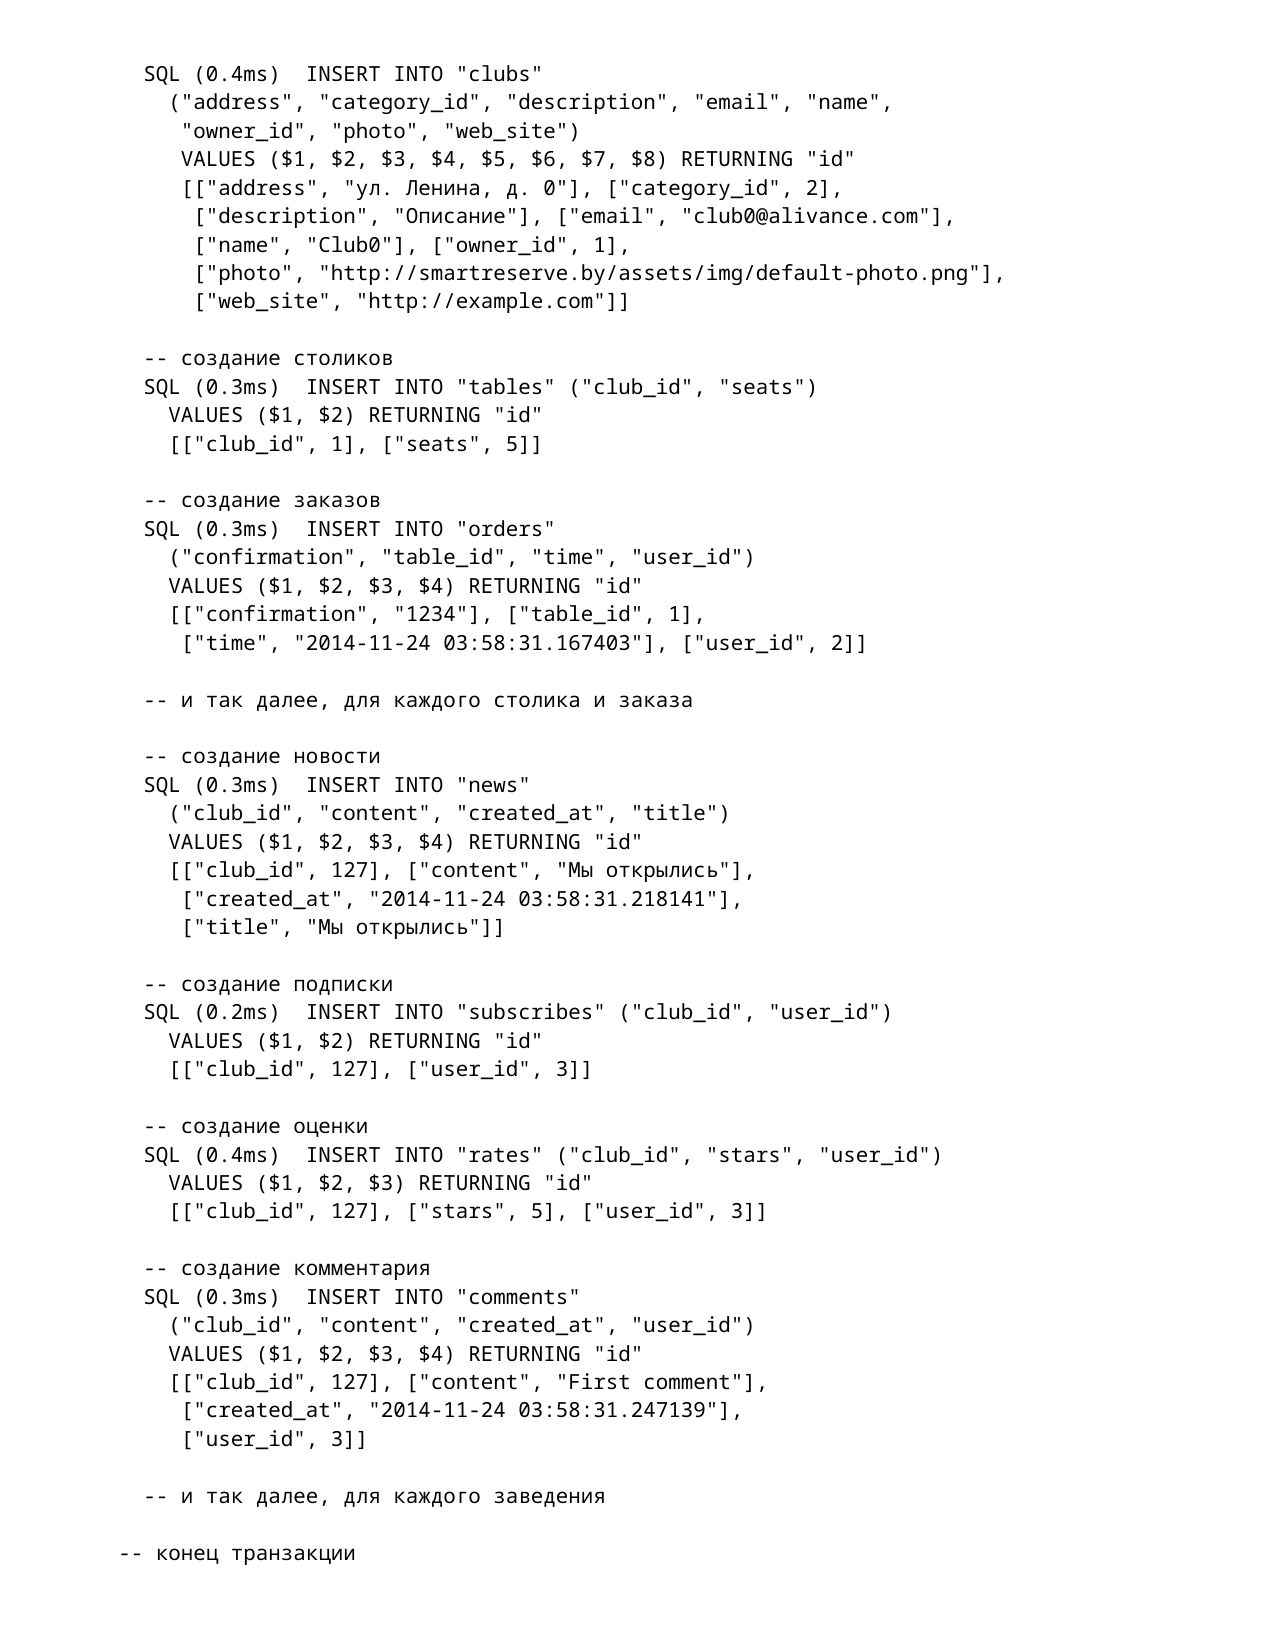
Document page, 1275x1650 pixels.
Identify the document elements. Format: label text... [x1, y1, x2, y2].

text SQL (0.3ms) INSERT INTO "news" [118, 770, 1216, 798]
text ["description", "Описание"], ["email", "club0@alivance.com"], [118, 201, 1216, 230]
text ("club_id", "content", "created_at", "user_id") [118, 1310, 1216, 1339]
text -- создание новости [118, 742, 1216, 770]
text SQL (0.3ms) INSERT INTO "orders" [118, 514, 1216, 542]
text -- и так далее, для каждого заведения [118, 1481, 1216, 1509]
text "owner_id", "photo", "web_site") [118, 116, 1216, 144]
text VALUES ($1, $2) RETURNING "id" [118, 400, 1216, 429]
text [["club_id", 127], ["stars", 5], ["user_id", 3]] [118, 1197, 1216, 1225]
text -- создание заказов [118, 486, 1216, 514]
text [["club_id", 127], ["content", "Мы открылись"], [118, 855, 1216, 884]
text ["web_site", "http://example.com"]] [118, 287, 1216, 315]
text SQL (0.3ms) INSERT INTO "comments" [118, 1282, 1216, 1310]
text [["address", "ул. Ленина, д. 0"], ["category_id", 2], [118, 173, 1216, 201]
text ["photo", "http://smartreserve.by/assets/img/default-photo.png"], [118, 258, 1216, 287]
text -- создание комментария [118, 1253, 1216, 1282]
text SQL (0.3ms) INSERT INTO "tables" ("club_id", "seats") [118, 372, 1216, 400]
text ["name", "Club0"], ["owner_id", 1], [118, 230, 1216, 258]
text VALUES ($1, $2, $3, $4, $5, $6, $7, $8) RETURNING "id" [118, 144, 1216, 173]
text ("club_id", "content", "created_at", "title") [118, 798, 1216, 827]
text SQL (0.4ms) INSERT INTO "clubs" [118, 59, 1216, 87]
text VALUES ($1, $2, $3, $4) RETURNING "id" [118, 1339, 1216, 1367]
text -- конец транзакции [118, 1538, 1216, 1566]
text [["club_id", 1], ["seats", 5]] [118, 429, 1216, 457]
text -- создание подписки [118, 969, 1216, 997]
text VALUES ($1, $2) RETURNING "id" [118, 1026, 1216, 1054]
text VALUES ($1, $2, $3, $4) RETURNING "id" [118, 827, 1216, 855]
text ["user_id", 3]] [118, 1424, 1216, 1452]
text [["club_id", 127], ["user_id", 3]] [118, 1054, 1216, 1083]
text ("confirmation", "table_id", "time", "user_id") [118, 542, 1216, 571]
text ["time", "2014-11-24 03:58:31.167403"], ["user_id", 2]] [118, 628, 1216, 656]
text VALUES ($1, $2, $3) RETURNING "id" [118, 1168, 1216, 1197]
text -- создание столиков [118, 343, 1216, 372]
text VALUES ($1, $2, $3, $4) RETURNING "id" [118, 571, 1216, 599]
text ["title", "Мы открылись"]] [118, 912, 1216, 941]
text ["created_at", "2014-11-24 03:58:31.247139"], [118, 1396, 1216, 1424]
text ["created_at", "2014-11-24 03:58:31.218141"], [118, 884, 1216, 912]
text [["club_id", 127], ["content", "First comment"], [118, 1367, 1216, 1396]
text ("address", "category_id", "description", "email", "name", [118, 87, 1216, 116]
text -- и так далее, для каждого столика и заказа [118, 685, 1216, 713]
text -- создание оценки [118, 1111, 1216, 1140]
text [["confirmation", "1234"], ["table_id", 1], [118, 599, 1216, 628]
text SQL (0.4ms) INSERT INTO "rates" ("club_id", "stars", "user_id") [118, 1140, 1216, 1168]
text SQL (0.2ms) INSERT INTO "subscribes" ("club_id", "user_id") [118, 997, 1216, 1026]
